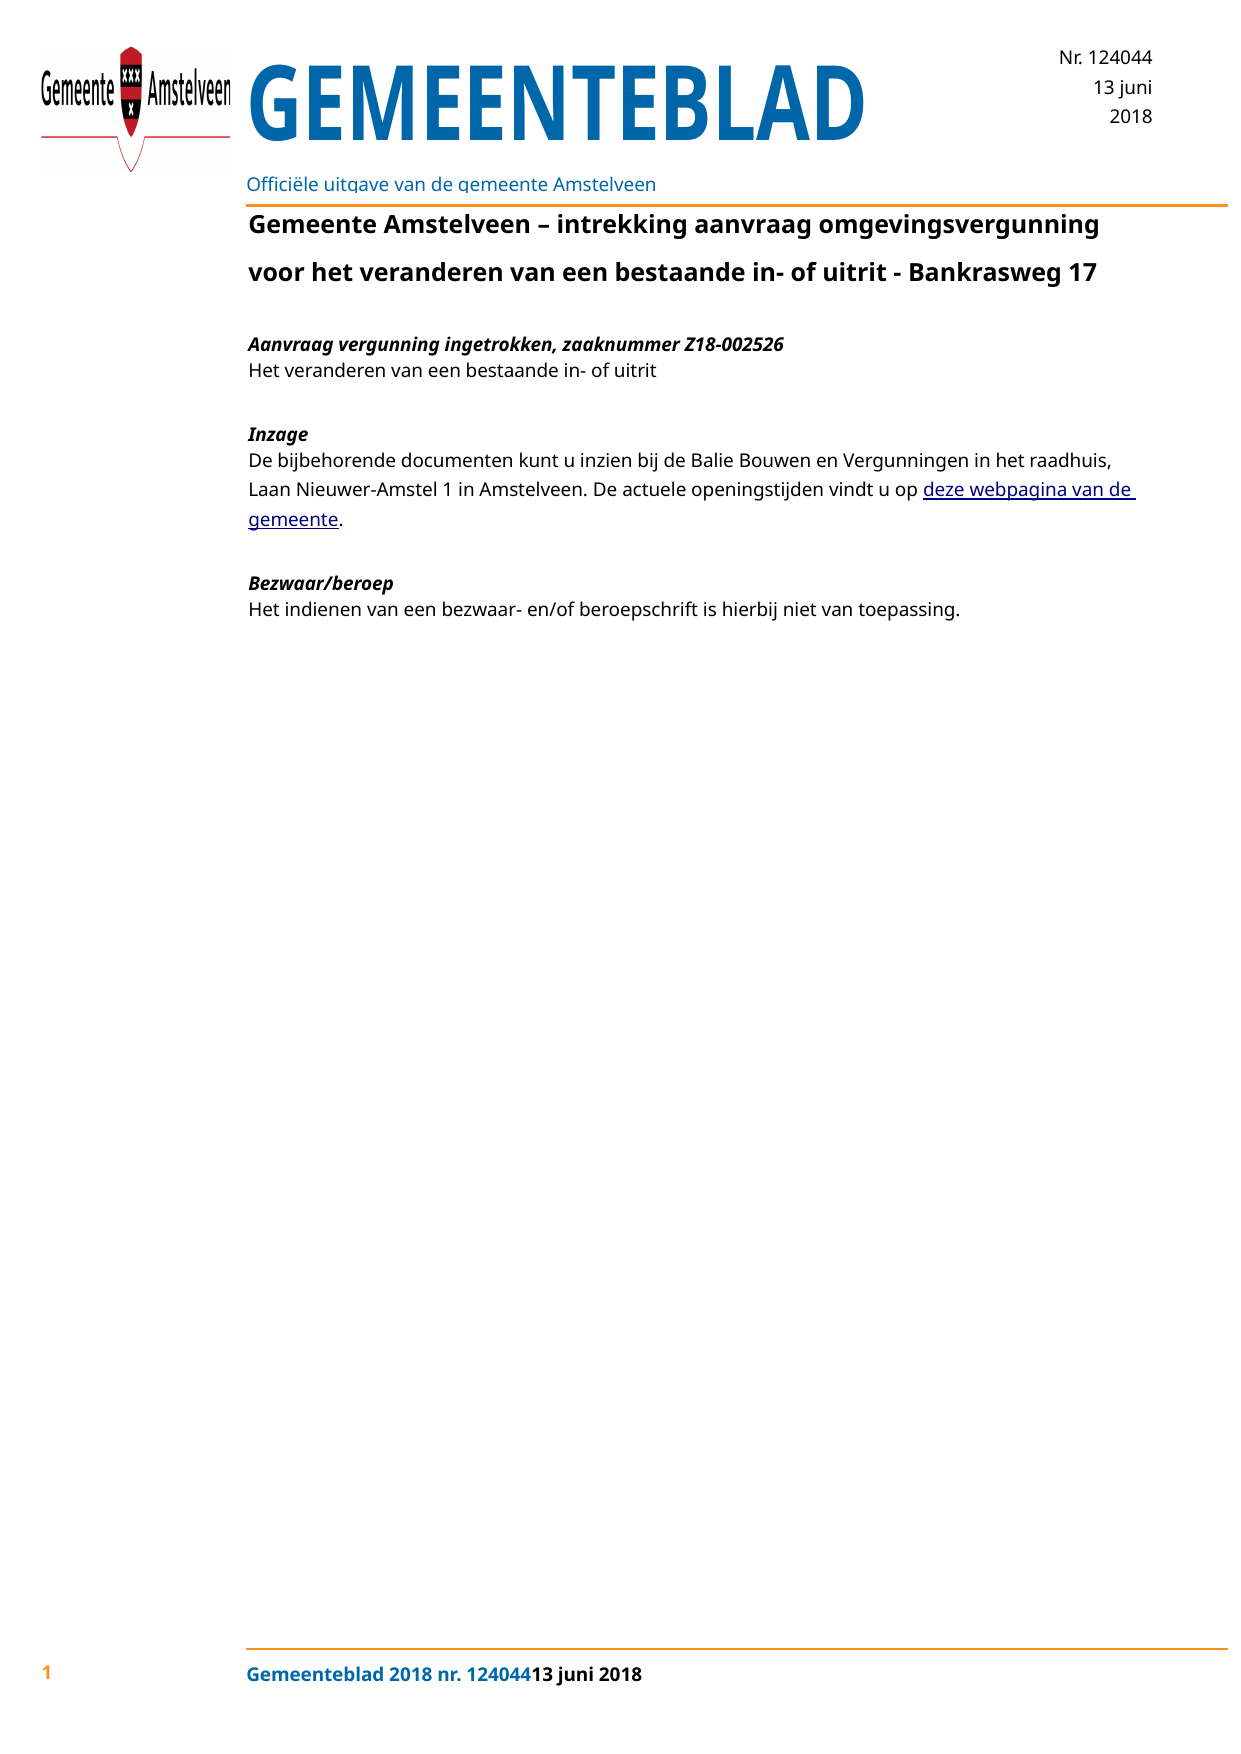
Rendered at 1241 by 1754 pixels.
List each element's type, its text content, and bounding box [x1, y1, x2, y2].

picture [41, 47, 231, 172]
text Bezwaar/beroep [248, 570, 1152, 596]
text Inzage [248, 421, 1152, 447]
text De bijbehorende documenten kunt u inzien bij de Balie Bouwen en Vergunningen in het raadhuis, Laan Nieuwer-Amstel 1 in Amstelveen. De actuele openingstijden vindt u op deze webpagina van de gemeente. [248, 447, 1152, 532]
text Aanvraag vergunning ingetrokken, zaaknummer Z18-002526 [248, 331, 1152, 357]
text Gemeente Amstelveen – intrekking aanvraag omgevingsvergunning voor het veranderen van een bestaande in- of uitrit - Bankrasweg 17 [248, 207, 1152, 288]
text Het veranderen van een bestaande in- of uitrit [248, 357, 1152, 383]
text Het indienen van een bezwaar- en/of beroepschrift is hierbij niet van toepassing. [248, 596, 1152, 621]
